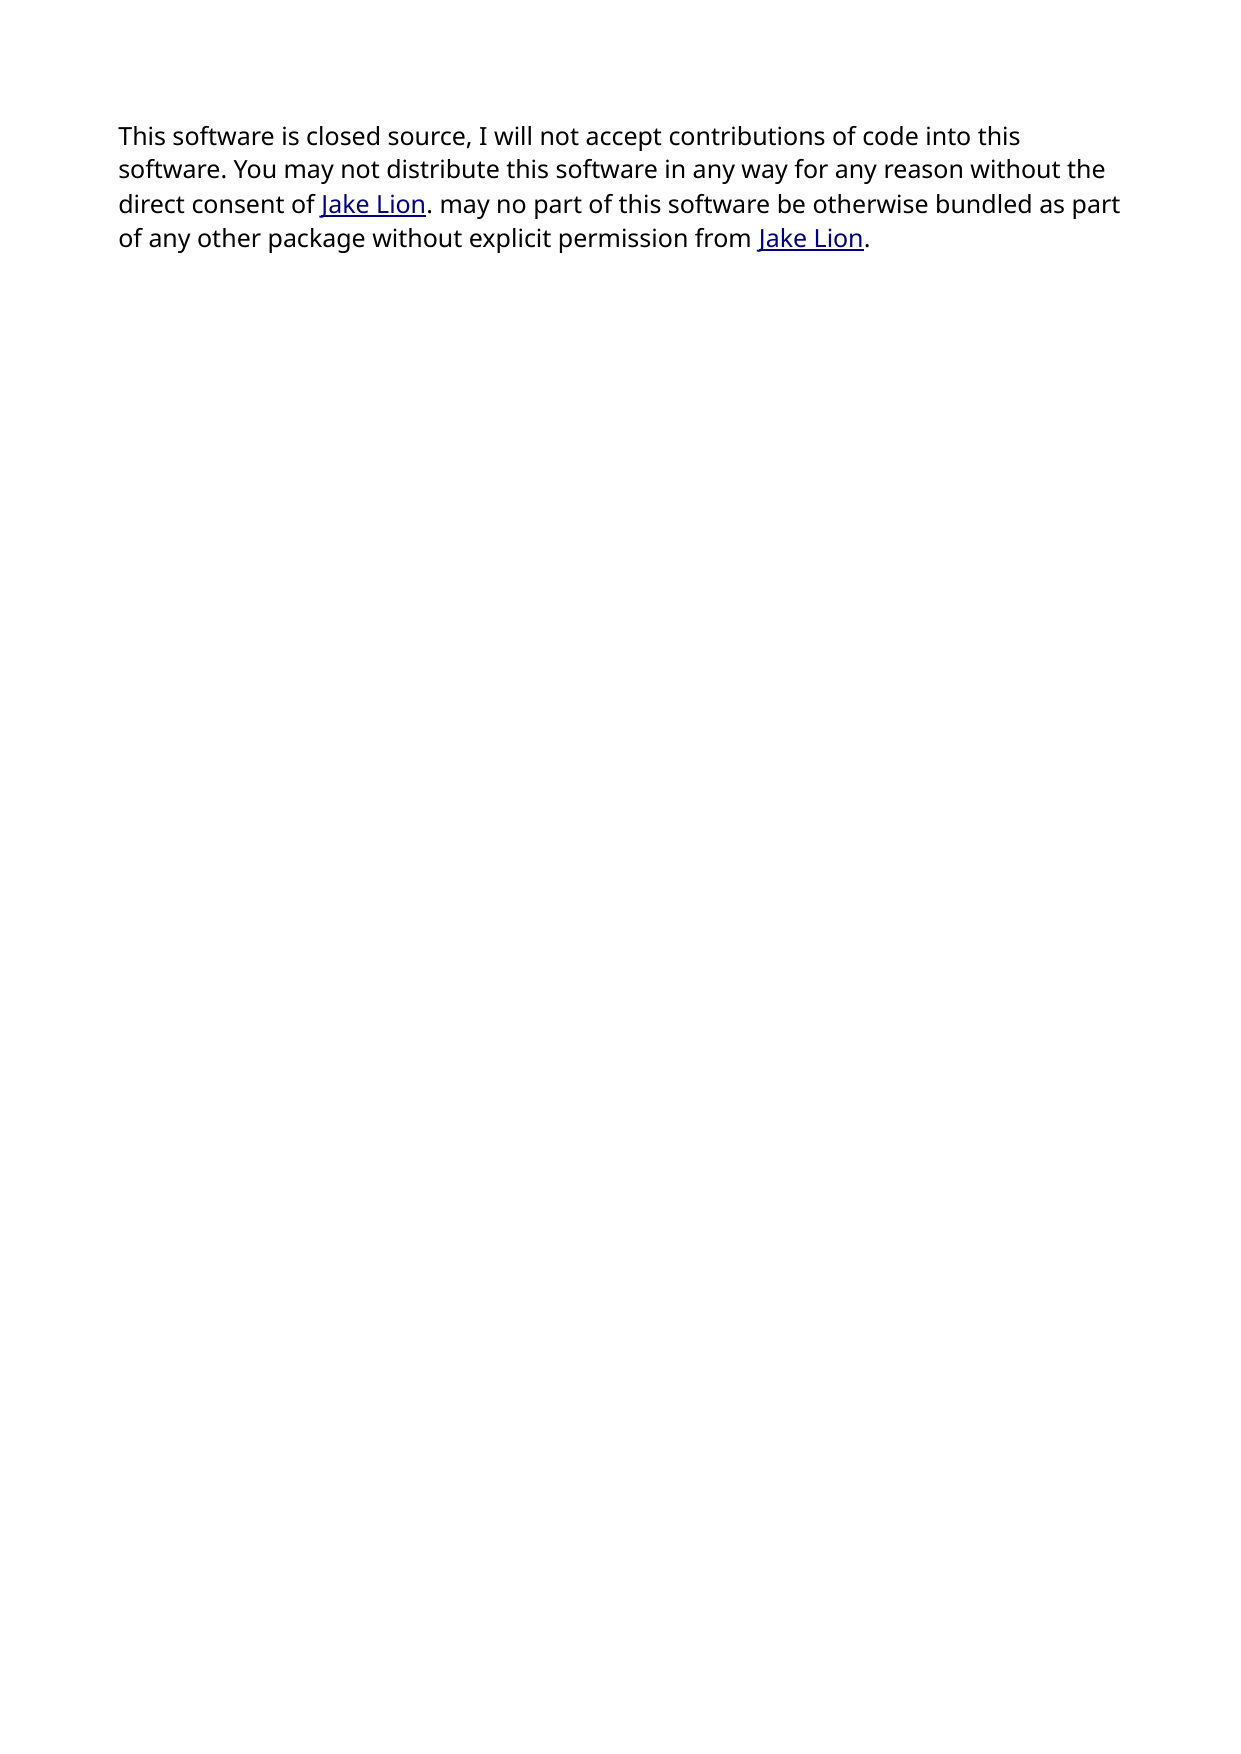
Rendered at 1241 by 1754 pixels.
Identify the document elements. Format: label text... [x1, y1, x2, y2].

text This software is closed source, I will not accept contributions of code into this software. You may not distribute this software in any way for any reason without the direct consent of Jake Lion. may no part of this software be otherwise bundled as part of any other package without explicit permission from Jake Lion. [118, 118, 1122, 254]
